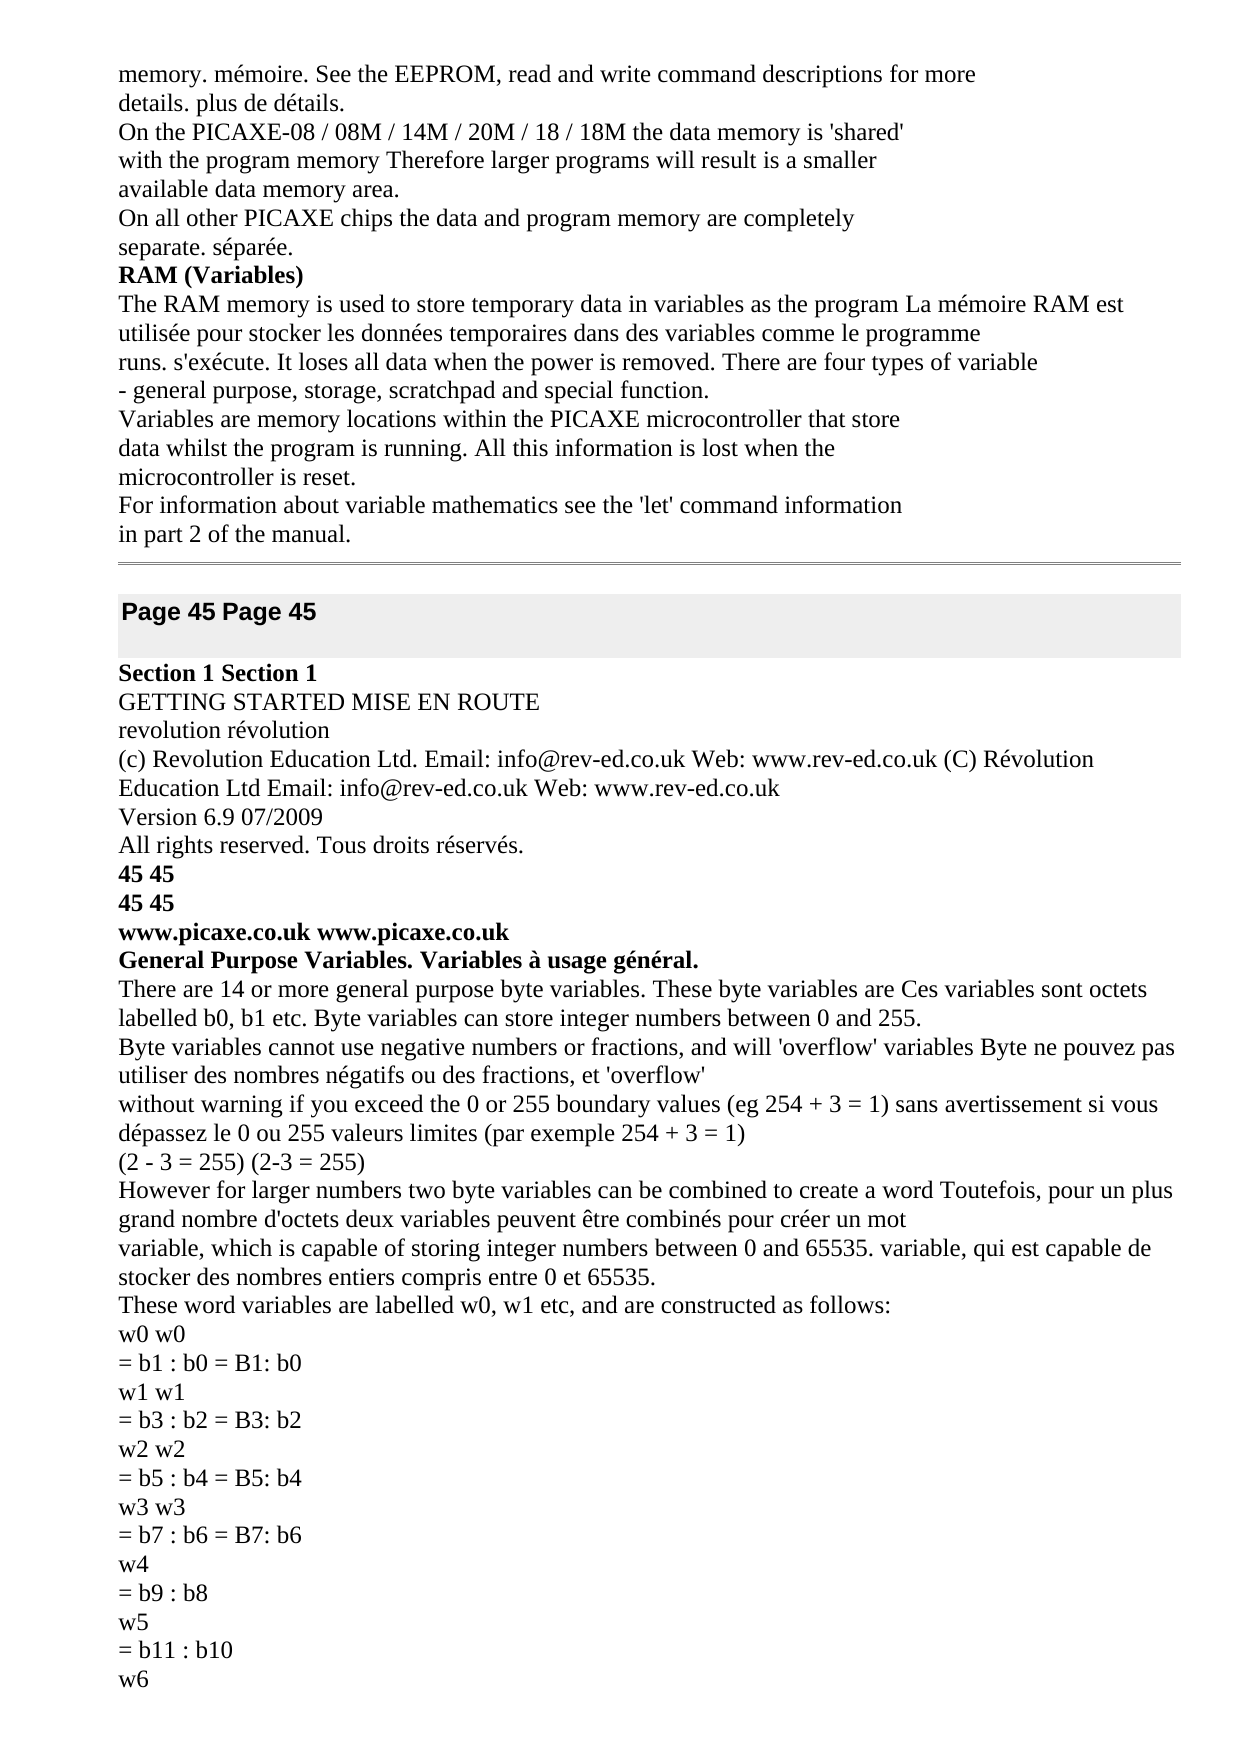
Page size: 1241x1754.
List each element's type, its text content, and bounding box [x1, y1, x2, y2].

text variable, which is capable of storing integer numbers between 0 and 65535. variable, qui est capable de stocker des nombres entiers compris entre 0 et 65535. [118, 1233, 1181, 1291]
text www.picaxe.co.uk www.picaxe.co.uk [118, 917, 1181, 946]
text General Purpose Variables. Variables à usage général. [118, 946, 1181, 974]
text w6 [118, 1664, 1181, 1693]
text w5 [118, 1607, 1181, 1636]
table_header Page 45 Page 45 [118, 594, 1181, 658]
text = b3 : b2 = B3: b2 [118, 1406, 1181, 1434]
text These word variables are labelled w0, w1 etc, and are constructed as follows: [118, 1291, 1181, 1319]
text = b9 : b8 [118, 1578, 1181, 1607]
text details. plus de détails. [118, 88, 1181, 117]
text Version 6.9 07/2009 [118, 802, 1181, 831]
text without warning if you exceed the 0 or 255 boundary values (eg 254 + 3 = 1) sans avertissement si vous dépassez le 0 ou 255 valeurs limites (par exemple 254 + 3 = 1) [118, 1089, 1181, 1147]
text 45 45 [118, 888, 1181, 917]
text w1 w1 [118, 1377, 1181, 1406]
text labelled b0, b1 etc. Byte variables can store integer numbers between 0 and 255. [118, 1003, 1181, 1032]
text memory. mémoire. See the EEPROM, read and write command descriptions for more [118, 59, 1181, 88]
text 45 45 [118, 859, 1181, 888]
text w2 w2 [118, 1434, 1181, 1463]
text data whilst the program is running. All this information is lost when the [118, 433, 1181, 462]
text = b7 : b6 = B7: b6 [118, 1521, 1181, 1549]
text w3 w3 [118, 1492, 1181, 1521]
text = b11 : b10 [118, 1636, 1181, 1664]
text For information about variable mathematics see the 'let' command information [118, 490, 1181, 519]
text GETTING STARTED MISE EN ROUTE [118, 687, 1181, 716]
text separate. séparée. [118, 232, 1181, 260]
text = b1 : b0 = B1: b0 [118, 1348, 1181, 1377]
text Variables are memory locations within the PICAXE microcontroller that store [118, 404, 1181, 433]
text revolution révolution [118, 716, 1181, 744]
text The RAM memory is used to store temporary data in variables as the program La mémoire RAM est utilisée pour stocker les données temporaires dans des variables comme le programme [118, 289, 1181, 347]
text All rights reserved. Tous droits réservés. [118, 831, 1181, 859]
text On all other PICAXE chips the data and program memory are completely [118, 203, 1181, 232]
text However for larger numbers two byte variables can be combined to create a word Toutefois, pour un plus grand nombre d'octets deux variables peuvent être combinés pour créer un mot [118, 1176, 1181, 1233]
text There are 14 or more general purpose byte variables. These byte variables are Ces variables sont octets [118, 974, 1181, 1003]
text runs. s'exécute. It loses all data when the power is removed. There are four types of variable [118, 347, 1181, 375]
text available data memory area. [118, 174, 1181, 203]
text w0 w0 [118, 1319, 1181, 1348]
text = b5 : b4 = B5: b4 [118, 1463, 1181, 1492]
text in part 2 of the manual. [118, 519, 1181, 548]
text On the PICAXE-08 / 08M / 14M / 20M / 18 / 18M the data memory is 'shared' [118, 117, 1181, 145]
text Byte variables cannot use negative numbers or fractions, and will 'overflow' variables Byte ne pouvez pas utiliser des nombres négatifs ou des fractions, et 'overflow' [118, 1032, 1181, 1089]
text (2 - 3 = 255) (2-3 = 255) [118, 1147, 1181, 1176]
text with the program memory Therefore larger programs will result is a smaller [118, 145, 1181, 174]
text Section 1 Section 1 [118, 658, 1181, 687]
text microcontroller is reset. [118, 462, 1181, 490]
text (c) Revolution Education Ltd. Email: info@rev-ed.co.uk Web: www.rev-ed.co.uk (C) Révolution Education Ltd Email: info@rev-ed.co.uk Web: www.rev-ed.co.uk [118, 744, 1181, 802]
text RAM (Variables) [118, 260, 1181, 289]
text - general purpose, storage, scratchpad and special function. [118, 375, 1181, 404]
text w4 [118, 1549, 1181, 1578]
